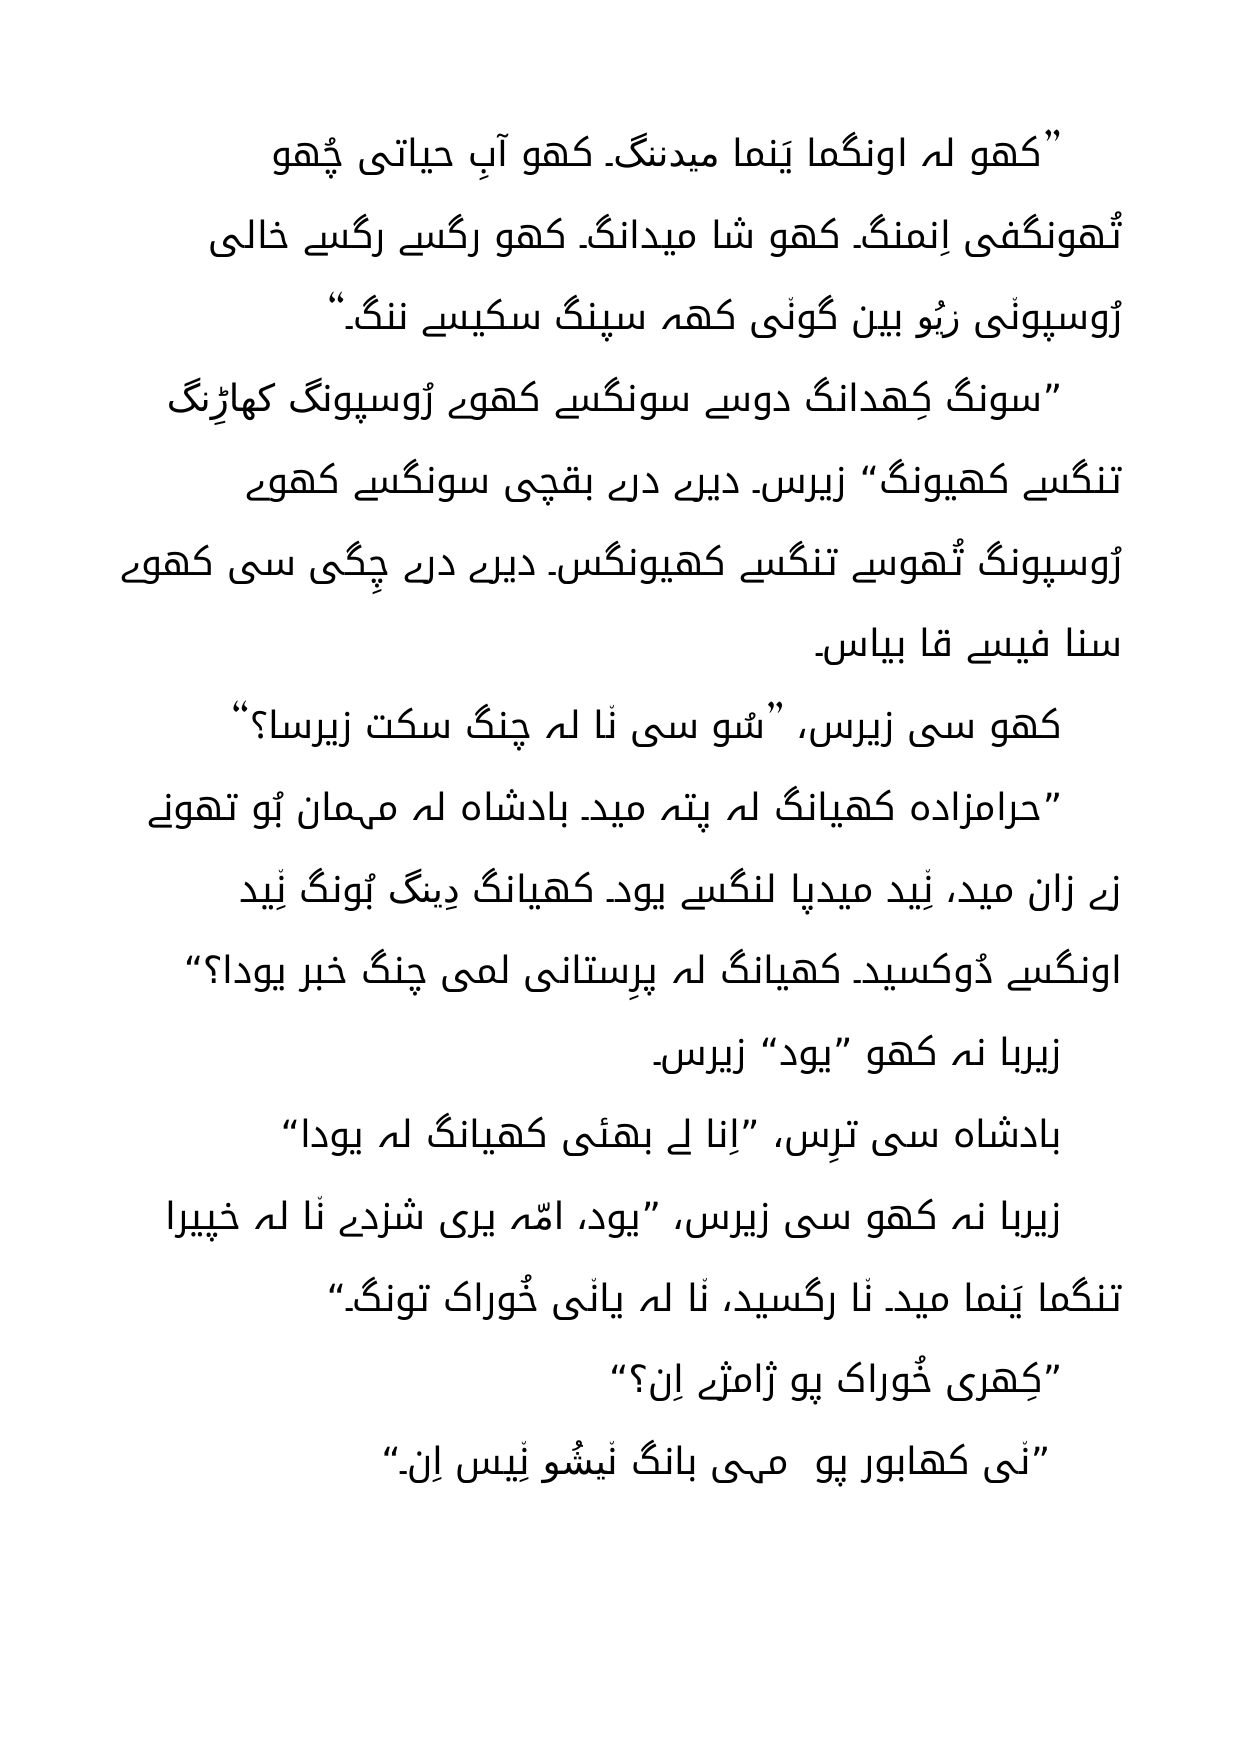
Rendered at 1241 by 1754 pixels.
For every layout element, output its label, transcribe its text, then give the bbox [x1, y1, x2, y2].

text ”کھو لہ اونگما یَنما میدننگ۔ کھو آبِ حیاتی چُھو تُھونگفی اِنمنگ۔ کھو شا میدانگ۔ کھو رگسے رگسے خالی رُوسپون٘ی زیُو بین گون٘ی کھہ سپنگ سکیسے ننگ۔“ [118, 118, 1122, 353]
text ”کِھری خُوراک پو ژامژے اِن؟“ [118, 1345, 1122, 1416]
text ”حرامزادہ کھیانگ لہ پتہ مید۔ بادشاہ لہ مہمان بُو تھونے زے زان مید، نِ٘ید میدپا لنگسے یود۔ کھیانگ دِینگ بُونگ نِ٘ید اونگسے دُوکسید۔ کھیانگ لہ پرِستانی لمی چنگ خبر یودا؟“ [118, 772, 1122, 1007]
text ”ن٘ی کھابور پو مہی بانگ ن٘یشُو نِ٘یس اِن۔“ [118, 1426, 1122, 1498]
text کھو سی زیرس، ”سُو سی ن٘ا لہ چنگ سکت زیرسا؟“ [118, 691, 1122, 762]
text ”سونگ کِھدانگ دوسے سونگسے کھوے رُوسپونگ کھاڑِنگ تنگسے کھیونگ“ زیرس۔ دیرے درے بقچی سونگسے کھوے رُوسپونگ تُھوسے تنگسے کھیونگس۔ دیرے درے چِگی سی کھوے سنا فیسے قا بیاس۔ [118, 363, 1122, 680]
text بادشاہ سی ترِس، ”اِنا لے بھئی کھیانگ لہ یودا“ [118, 1099, 1122, 1171]
text زیربا نہ کھو سی زیرس، ”یود، امّہ یری شزدے ن٘ا لہ خپیرا تنگما یَنما مید۔ ن٘ا رگسید، ن٘ا لہ یان٘ی خُوراک تونگ۔“ [118, 1181, 1122, 1334]
text زیربا نہ کھو ”یود“ زیرس۔ [118, 1018, 1122, 1089]
